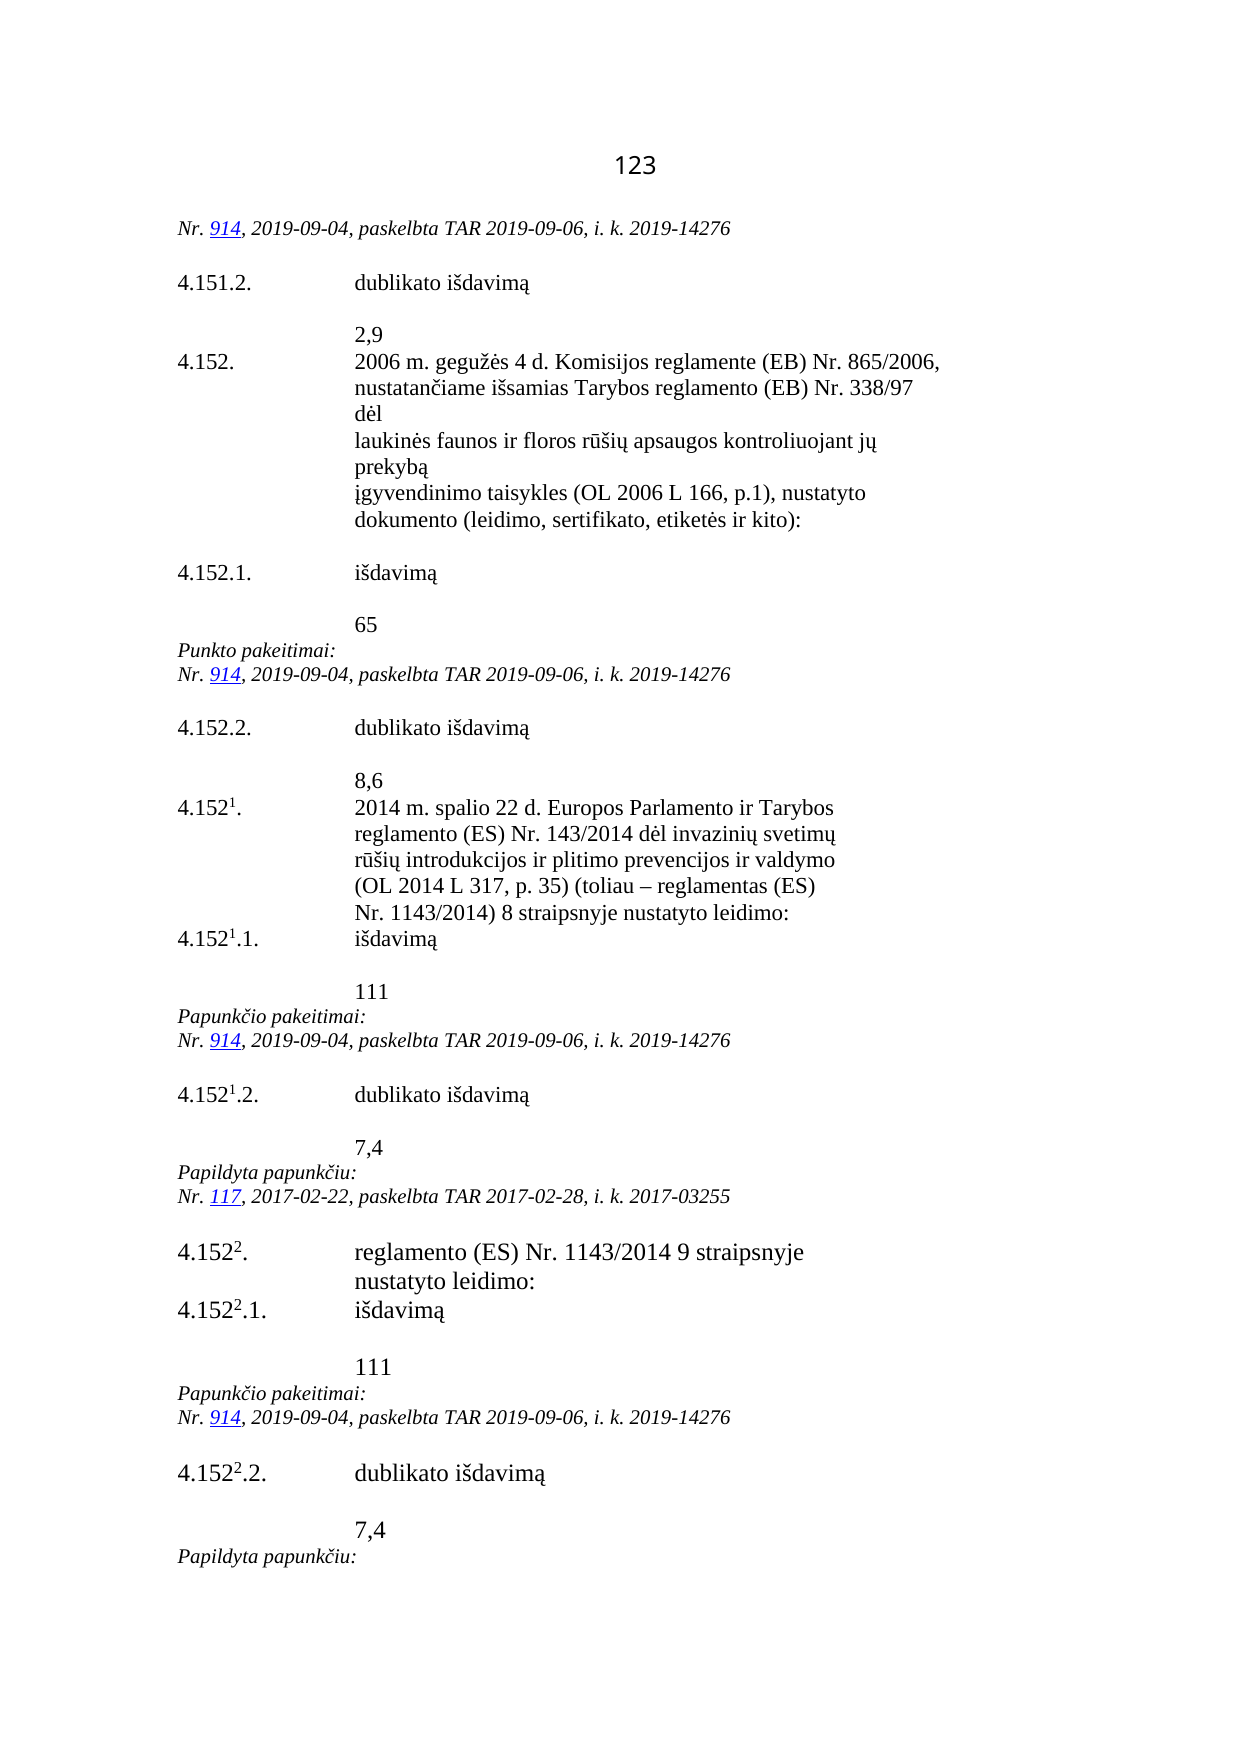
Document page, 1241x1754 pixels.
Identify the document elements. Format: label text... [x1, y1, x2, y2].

text laukinės faunos ir floros rūšių apsaugos kontroliuojant jų prekybą [354, 427, 945, 479]
text 4.1522.1. išdavimą 111 [177, 1295, 886, 1381]
text reglamento (ES) Nr. 143/2014 dėl invazinių svetimų [354, 820, 886, 846]
text 4.1522. reglamento (ES) Nr. 1143/2014 9 straipsnyje nustatyto leidimo: [177, 1237, 886, 1295]
text Punkto pakeitimai: [177, 638, 1092, 662]
text Nr. 914, 2019-09-04, paskelbta TAR 2019-09-06, i. k. 2019-14276 [177, 1405, 1092, 1429]
text Nr. 117, 2017-02-22, paskelbta TAR 2017-02-28, i. k. 2017-03255 [177, 1184, 1092, 1208]
text 4.1522.2. dublikato išdavimą 7,4 [177, 1458, 886, 1544]
text 4.1521.1. išdavimą 111 [177, 925, 886, 1004]
text Papunkčio pakeitimai: [177, 1004, 1092, 1028]
text įgyvendinimo taisykles (OL 2006 L 166, p.1), nustatyto [354, 479, 945, 506]
text 4.152.1. išdavimą 65 [177, 558, 945, 638]
text 4.1521. 2014 m. spalio 22 d. Europos Parlamento ir Tarybos [177, 793, 886, 820]
text nustatančiame išsamias Tarybos reglamento (EB) Nr. 338/97 dėl [354, 374, 945, 427]
text Nr. 914, 2019-09-04, paskelbta TAR 2019-09-06, i. k. 2019-14276 [177, 216, 1092, 240]
text rūšių introdukcijos ir plitimo prevencijos ir valdymo [354, 846, 886, 873]
text Papunkčio pakeitimai: [177, 1381, 1092, 1405]
text Papildyta papunkčiu: [177, 1160, 1092, 1184]
text 4.1521.2. dublikato išdavimą 7,4 [177, 1081, 886, 1160]
text Papildyta papunkčiu: [177, 1544, 1092, 1568]
text 4.151.2. dublikato išdavimą 2,9 [177, 269, 945, 348]
text Nr. 914, 2019-09-04, paskelbta TAR 2019-09-06, i. k. 2019-14276 [177, 1028, 1092, 1052]
text (OL 2014 L 317, p. 35) (toliau – reglamentas (ES) [354, 873, 886, 899]
text 4.152.2. dublikato išdavimą 8,6 [177, 714, 945, 793]
text Nr. 1143/2014) 8 straipsnyje nustatyto leidimo: [354, 899, 886, 925]
text Nr. 914, 2019-09-04, paskelbta TAR 2019-09-06, i. k. 2019-14276 [177, 662, 1092, 686]
text 4.152. 2006 m. gegužės 4 d. Komisijos reglamente (EB) Nr. 865/2006, [177, 348, 945, 374]
text dokumento (leidimo, sertifikato, etiketės ir kito): [354, 506, 945, 558]
